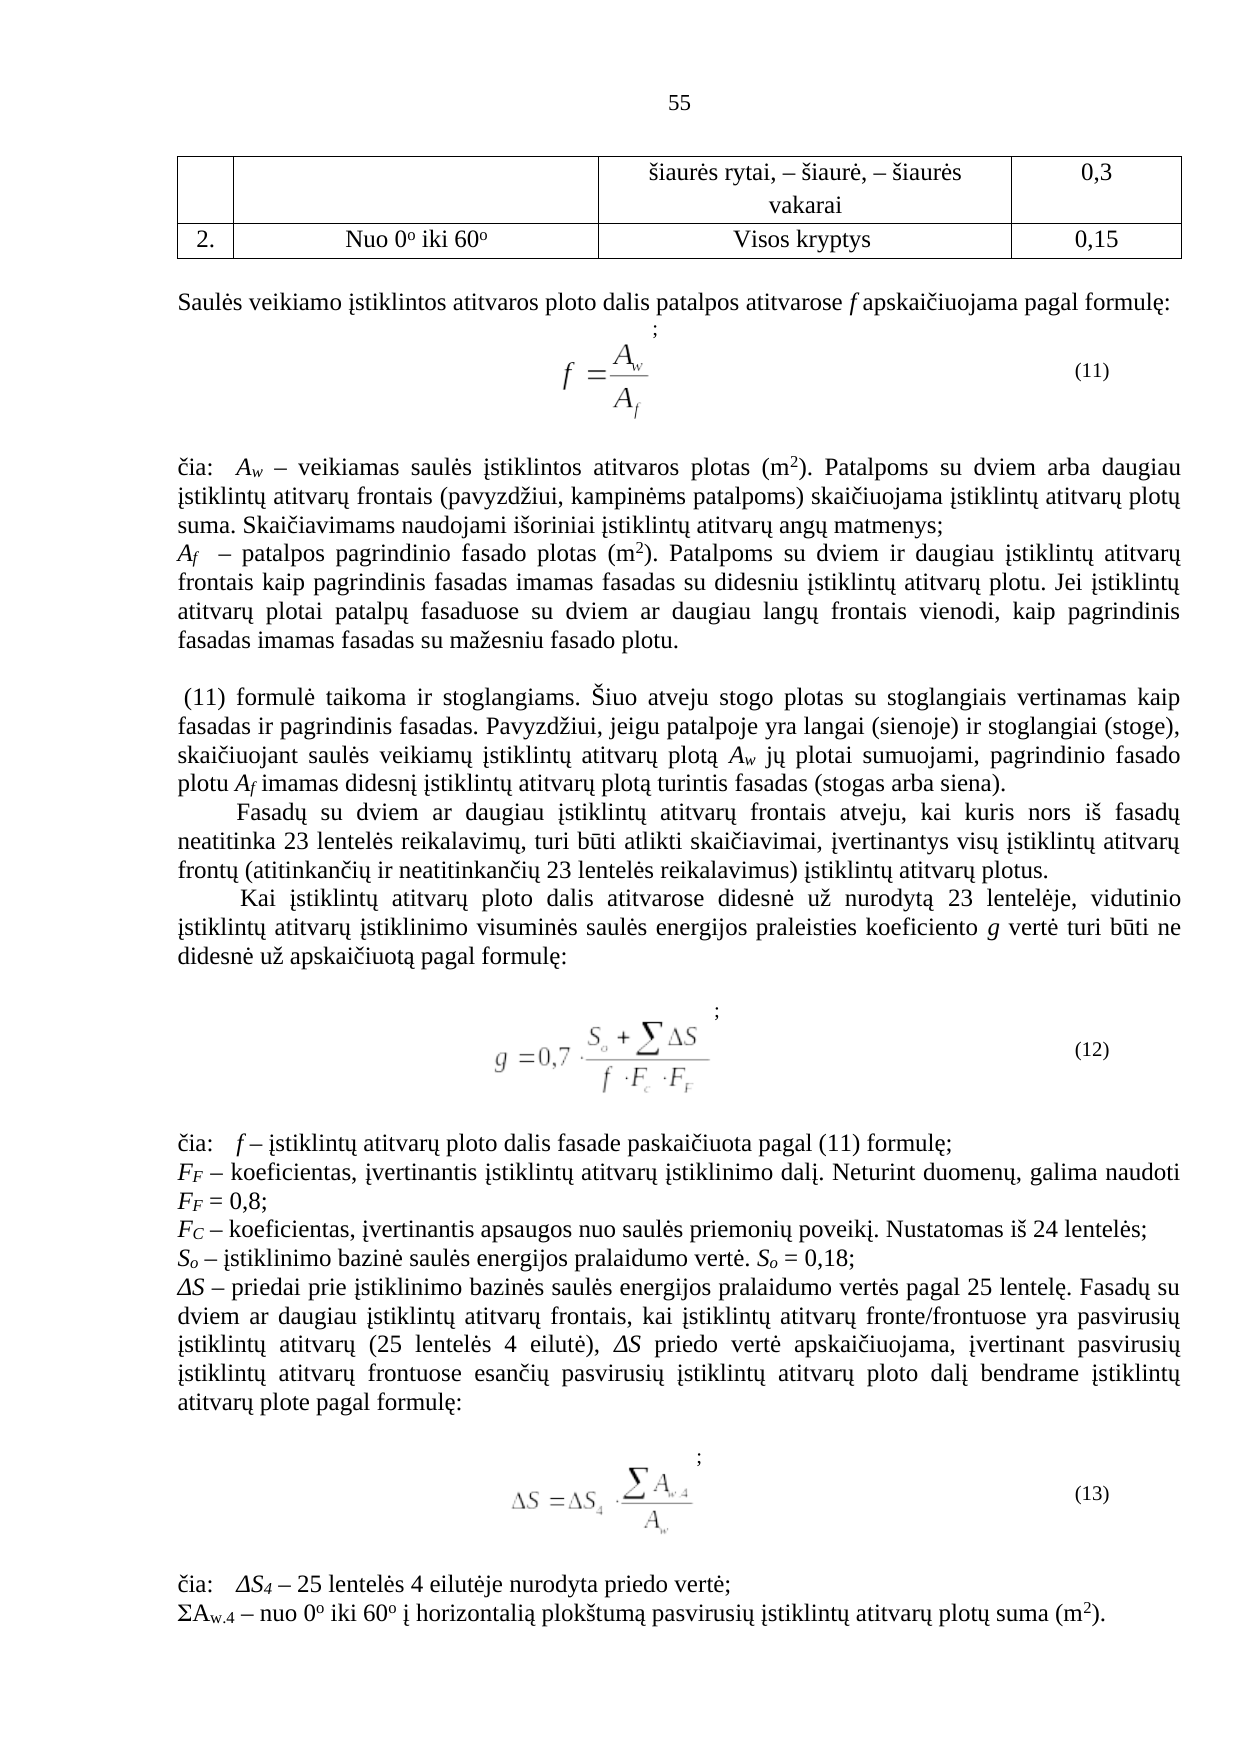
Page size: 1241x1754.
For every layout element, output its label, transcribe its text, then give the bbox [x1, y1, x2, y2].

text So – įstiklinimo bazinė saulės energijos pralaidumo vertė. So = 0,18; [177, 1243, 1181, 1272]
text Saulės veikiamo įstiklintos atitvaros ploto dalis patalpos atitvarose f apskaičiuojama pagal formulę: [177, 287, 1181, 316]
text (11) formulė taikoma ir stoglangiams. Šiuo atveju stogo plotas su stoglangiais vertinamas kaip fasadas ir pagrindinis fasadas. Pavyzdžiui, jeigu patalpoje yra langai (sienoje) ir stoglangiai (stoge), skaičiuojant saulės veikiamų įstiklintų atitvarų plotą Aw jų plotai sumuojami, pagrindinio fasado plotu Af imamas didesnį įstiklintų atitvarų plotą turintis fasadas (stogas arba siena). [177, 682, 1181, 797]
text Af – patalpos pagrindinio fasado plotas (m2). Patalpoms su dviem ir daugiau įstiklintų atitvarų frontais kaip pagrindinis fasadas imamas fasadas su didesniu įstiklintų atitvarų plotu. Jei įstiklintų atitvarų plotai patalpų fasaduose su dviem ar daugiau langų frontais vienodi, kaip pagrindinis fasadas imamas fasadas su mažesniu fasado plotu. [177, 538, 1181, 653]
table_cell [178, 157, 233, 223]
text FF – koeficientas, įvertinantis įstiklintų atitvarų įstiklinimo dalį. Neturint duomenų, galima naudoti FF = 0,8; [177, 1157, 1181, 1214]
table_cell Nuo 0o iki 60o [234, 224, 598, 257]
table_header ; [177, 1445, 1033, 1541]
text Fasadų su dviem ar daugiau įstiklintų atitvarų frontais atveju, kai kuris nors iš fasadų neatitinka 23 lentelės reikalavimų, turi būti atlikti skaičiavimai, įvertinantys visų įstiklintų atitvarų frontų (atitinkančių ir neatitinkančių 23 lentelės reikalavimus) įstiklintų atitvarų plotus. [177, 797, 1181, 883]
table_cell 2. [178, 224, 233, 257]
text FC – koeficientas, įvertinantis apsaugos nuo saulės priemonių poveikį. Nustatomas iš 24 lentelės; [177, 1214, 1181, 1243]
table_header ; [177, 316, 1033, 423]
table_cell 0,15 [1012, 224, 1181, 257]
table_cell Visos kryptys [599, 224, 1011, 257]
text čia: ΔS4 – 25 lentelės 4 eilutėje nurodyta priedo vertė; [177, 1569, 1181, 1598]
text ΔS – priedai prie įstiklinimo bazinės saulės energijos pralaidumo vertės pagal 25 lentelę. Fasadų su dviem ar daugiau įstiklintų atitvarų frontais, kai įstiklintų atitvarų fronte/frontuose yra pasvirusių įstiklintų atitvarų (25 lentelės 4 eilutė), ΔS priedo vertė apskaičiuojama, įvertinant pasvirusių įstiklintų atitvarų frontuose esančių pasvirusių įstiklintų atitvarų ploto dalį bendrame įstiklintų atitvarų plote pagal formulę: [177, 1272, 1181, 1416]
table_header (12) [1033, 999, 1150, 1099]
table_cell 0,3 [1012, 157, 1181, 223]
text čia: f – įstiklintų atitvarų ploto dalis fasade paskaičiuota pagal (11) formulę; [177, 1128, 1181, 1157]
table_header ; [177, 999, 1033, 1099]
table_cell [234, 157, 598, 223]
text Kai įstiklintų atitvarų ploto dalis atitvarose didesnė už nurodytą 23 lentelėje, vidutinio įstiklintų atitvarų įstiklinimo visuminės saulės energijos praleisties koeficiento g vertė turi būti ne didesnė už apskaičiuotą pagal formulę: [177, 883, 1181, 970]
table_header (11) [1033, 316, 1150, 423]
text Aw.4 – nuo 0o iki 60o į horizontalią plokštumą pasvirusių įstiklintų atitvarų plotų suma (m2). [177, 1598, 1181, 1627]
table_cell šiaurės rytai, – šiaurė, – šiaurės vakarai [599, 157, 1011, 223]
text čia: Aw – veikiamas saulės įstiklintos atitvaros plotas (m2). Patalpoms su dviem arba daugiau įstiklintų atitvarų frontais (pavyzdžiui, kampinėms patalpoms) skaičiuojama įstiklintų atitvarų plotų suma. Skaičiavimams naudojami išoriniai įstiklintų atitvarų angų matmenys; [177, 452, 1181, 538]
table_header (13) [1033, 1445, 1150, 1541]
